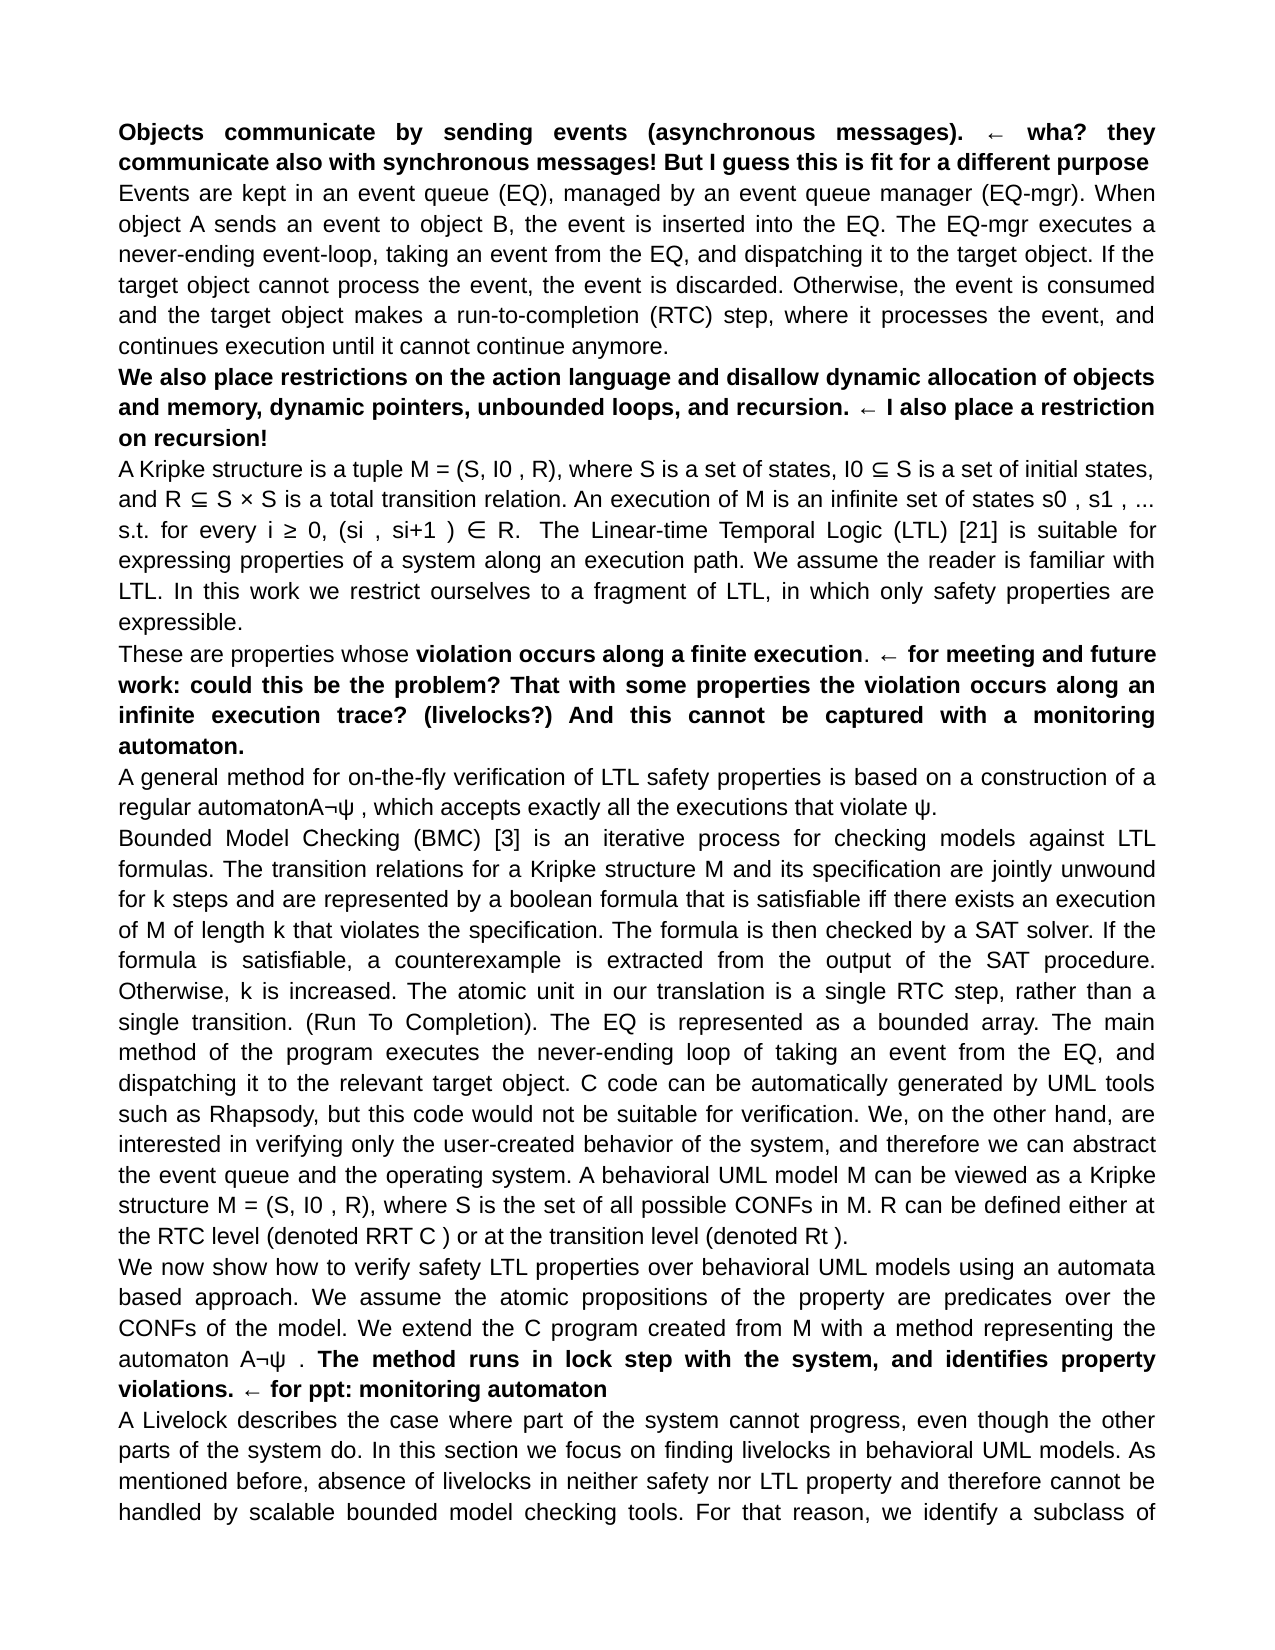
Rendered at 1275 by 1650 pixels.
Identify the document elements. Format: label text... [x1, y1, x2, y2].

text We also place restrictions on the action language and disallow dynamic allocation of objects and memory, dynamic pointers, unbounded loops, and recursion. ← I also place a restriction on recursion! [118, 363, 1157, 451]
text Events are kept in an event queue (EQ), managed by an event queue manager (EQ-mgr). When object A sends an event to object B, the event is inserted into the EQ. The EQ-mgr executes a never-ending event-loop, taking an event from the EQ, and dispatching it to the target object. If the target object cannot process the event, the event is discarded. Otherwise, the event is consumed and the target object makes a run-to-completion (RTC) step, where it processes the event, and continues execution until it cannot continue anymore. [118, 179, 1157, 359]
text Objects communicate by sending events (asynchronous messages). ← wha? they communicate also with synchronous messages! But I guess this is fit for a different purpose [118, 118, 1157, 176]
text A Livelock describes the case where part of the system cannot progress, even though the other parts of the system do. In this section we focus on finding livelocks in behavioral UML models. As mentioned before, absence of livelocks in neither safety nor LTL property and therefore cannot be handled by scalable bounded model checking tools. For that reason, we identify a subclass of [118, 1406, 1157, 1525]
text These are properties whose violation occurs along a finite execution. ← for meeting and future work: could this be the problem? That with some properties the violation occurs along an infinite execution trace? (livelocks?) And this cannot be captured with a monitoring automaton. [118, 639, 1157, 759]
text A general method for on-the-fly verification of LTL safety properties is based on a construction of a regular automatonA¬ψ , which accepts exactly all the executions that violate ψ. [118, 763, 1157, 821]
text We now show how to verify safety LTL properties over behavioral UML models using an automata based approach. We assume the atomic propositions of the property are predicates over the CONFs of the model. We extend the C program created from M with a method representing the automaton A¬ψ . The method runs in lock step with the system, and identifies property violations. ← for ppt: monitoring automaton [118, 1253, 1157, 1402]
text Bounded Model Checking (BMC) [3] is an iterative process for checking models against LTL formulas. The transition relations for a Kripke structure M and its specification are jointly unwound for k steps and are represented by a boolean formula that is satisfiable iff there exists an execution of M of length k that violates the specification. The formula is then checked by a SAT solver. If the formula is satisfiable, a counterexample is extracted from the output of the SAT procedure. Otherwise, k is increased. The atomic unit in our translation is a single RTC step, rather than a single transition. (Run To Completion). The EQ is represented as a bounded array. The main method of the program executes the never-ending loop of taking an event from the EQ, and dispatching it to the relevant target object. C code can be automatically generated by UML tools such as Rhapsody, but this code would not be suitable for verification. We, on the other hand, are interested in verifying only the user-created behavior of the system, and therefore we can abstract the event queue and the operating system. A behavioral UML model M can be viewed as a Kripke structure M = (S, I0 , R), where S is the set of all possible CONFs in M. R can be defined either at the RTC level (denoted RRT C ) or at the transition level (denoted Rt ). [118, 824, 1157, 1249]
text A Kripke structure is a tuple M = (S, I0 , R), where S is a set of states, I0 ⊆ S is a set of initial states, and R ⊆ S × S is a total transition relation. An execution of M is an infinite set of states s0 , s1 , ... s.t. for every i ≥ 0, (si , si+1 ) ∈ R. The Linear-time Temporal Logic (LTL) [21] is suitable for expressing properties of a system along an execution path. We assume the reader is familiar with LTL. In this work we restrict ourselves to a fragment of LTL, in which only safety properties are expressible. [118, 455, 1157, 635]
